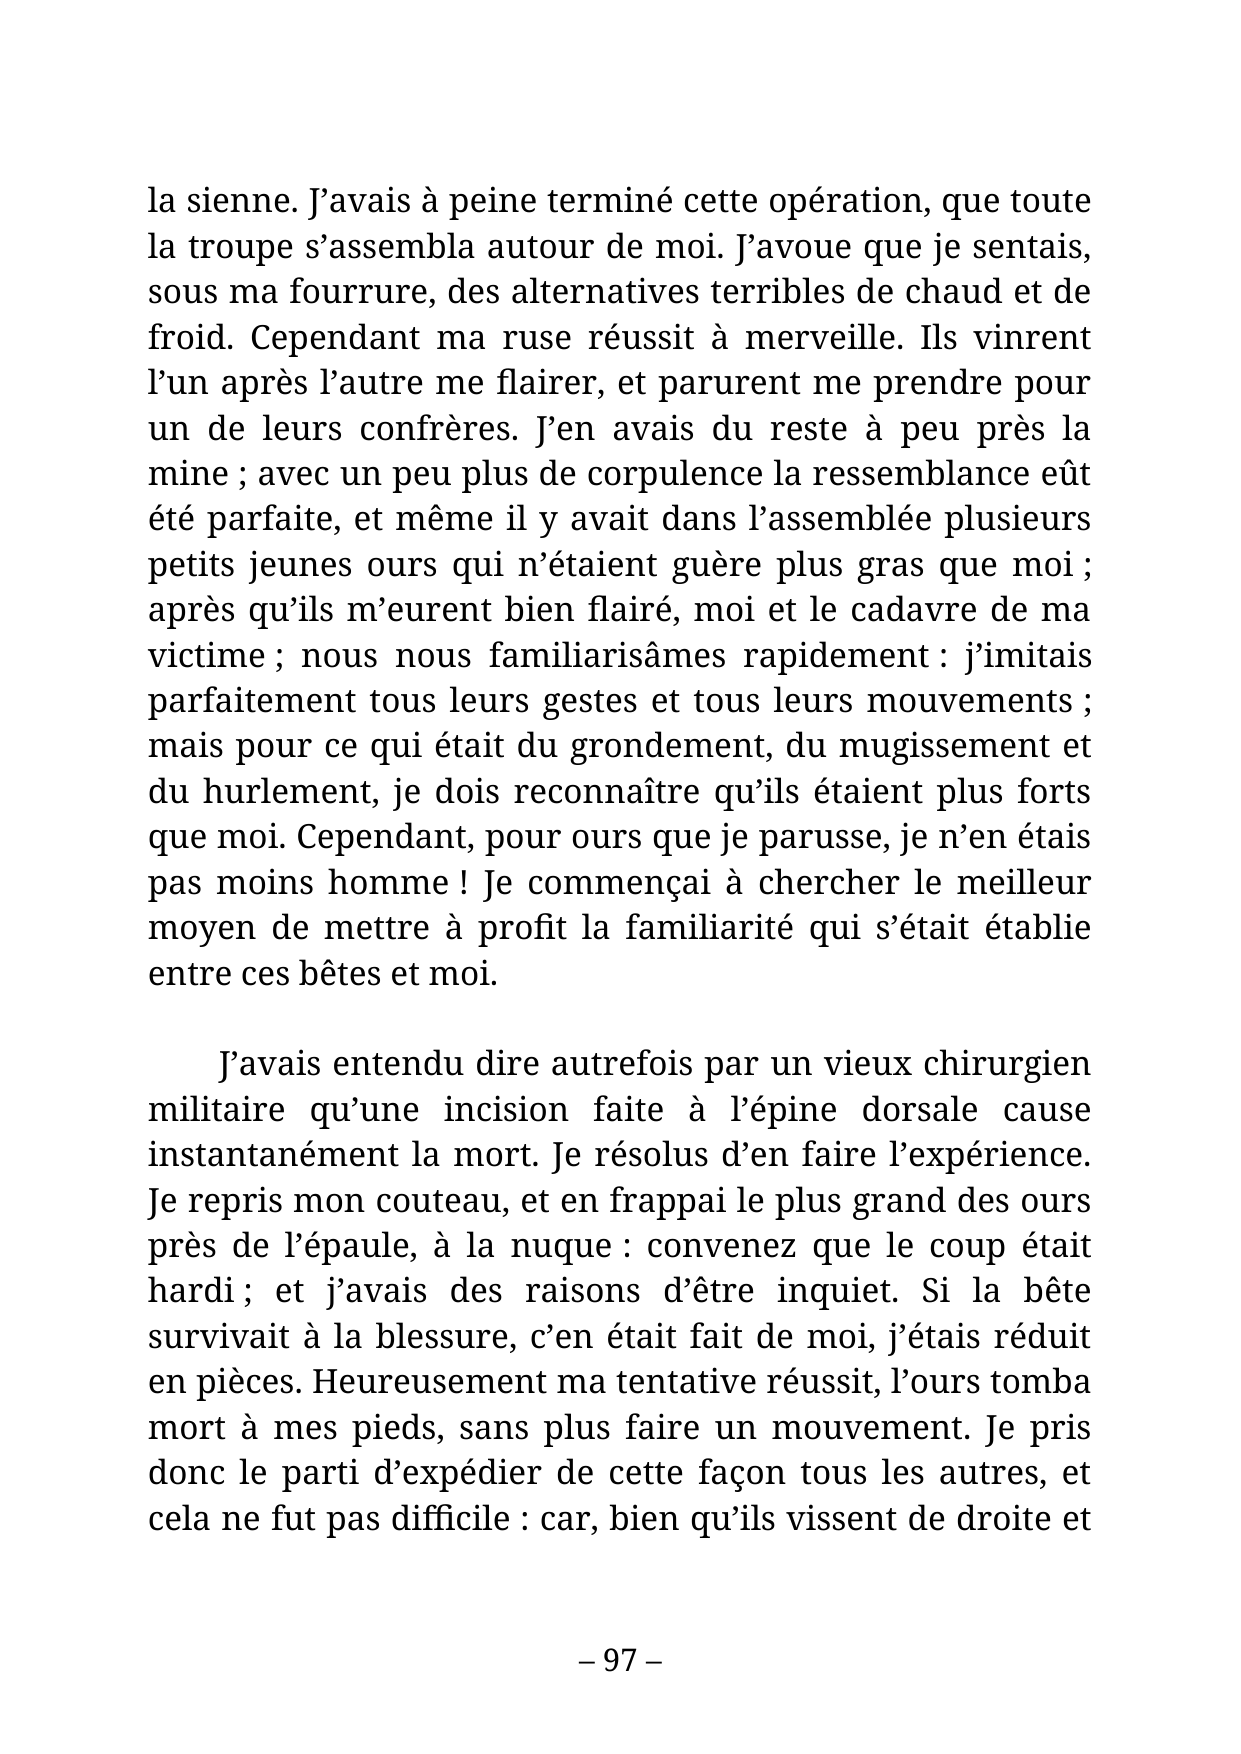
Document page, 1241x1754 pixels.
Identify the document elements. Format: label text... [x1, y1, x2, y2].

text la sienne. J’avais à peine terminé cette opération, que toute la troupe s’assembla autour de moi. J’avoue que je sentais, sous ma fourrure, des alternatives terribles de chaud et de froid. Cependant ma ruse réussit à merveille. Ils vinrent l’un après l’autre me flairer, et parurent me prendre pour un de leurs confrères. J’en avais du reste à peu près la mine ; avec un peu plus de corpulence la ressemblance eût été parfaite, et même il y avait dans l’assemblée plusieurs petits jeunes ours qui n’étaient guère plus gras que moi ; après qu’ils m’eurent bien flairé, moi et le cadavre de ma victime ; nous nous familiarisâmes rapidement : j’imitais parfaitement tous leurs gestes et tous leurs mouvements ; mais pour ce qui était du grondement, du mugissement et du hurlement, je dois reconnaître qu’ils étaient plus forts que moi. Cependant, pour ours que je parusse, je n’en étais pas moins homme ! Je commençai à chercher le meilleur moyen de mettre à profit la familiarité qui s’était établie entre ces bêtes et moi. [148, 177, 1092, 995]
text J’avais entendu dire autrefois par un vieux chirurgien militaire qu’une incision faite à l’épine dorsale cause instantanément la mort. Je résolus d’en faire l’expérience. Je repris mon couteau, et en frappai le plus grand des ours près de l’épaule, à la nuque : convenez que le coup était hardi ; et j’avais des raisons d’être inquiet. Si la bête survivait à la blessure, c’en était fait de moi, j’étais réduit en pièces. Heureusement ma tentative réussit, l’ours tomba mort à mes pieds, sans plus faire un mouvement. Je pris donc le parti d’expédier de cette façon tous les autres, et cela ne fut pas difficile : car, bien qu’ils vissent de droite et [148, 1040, 1092, 1540]
